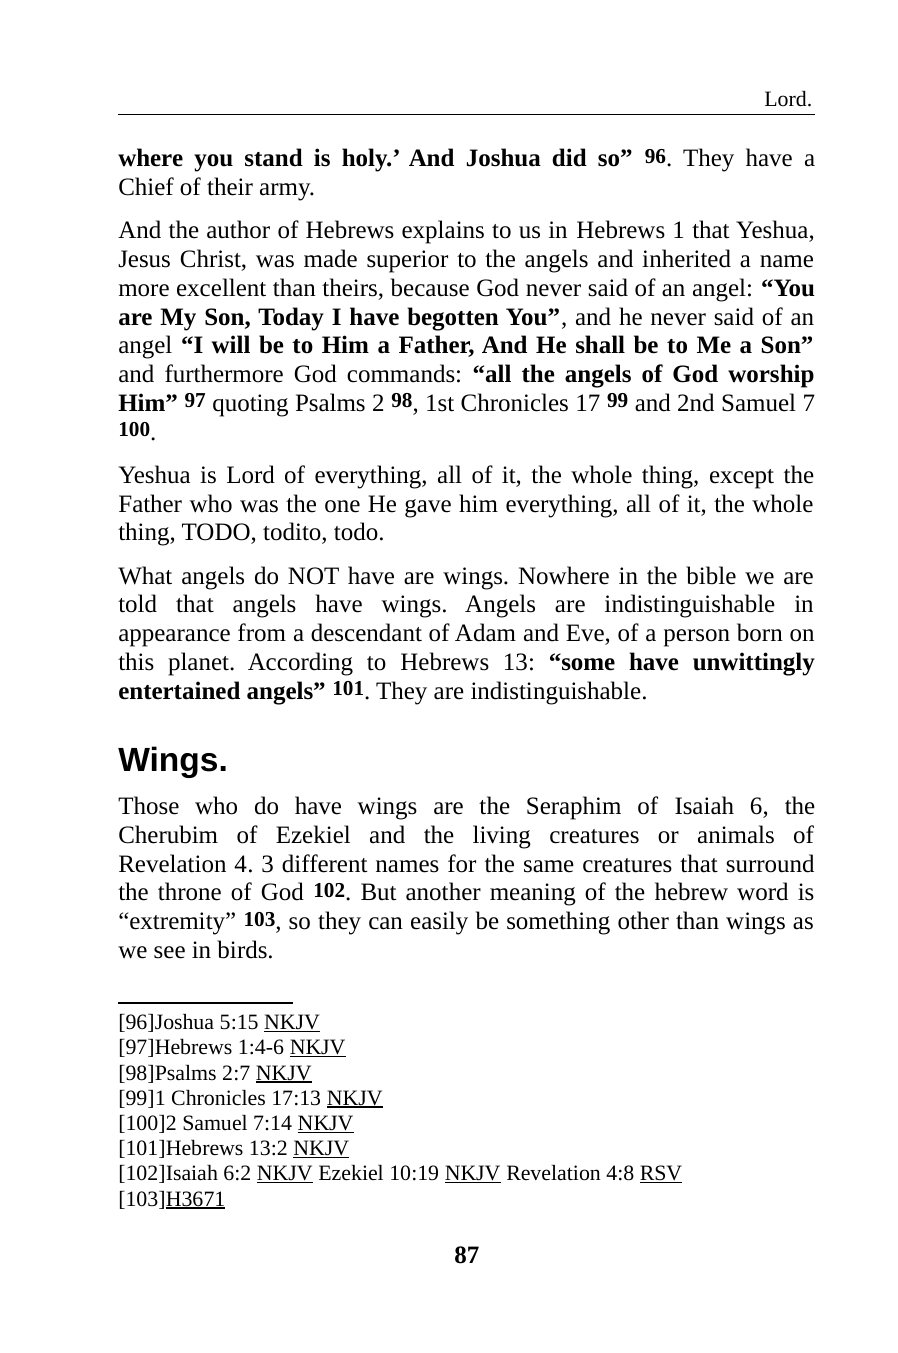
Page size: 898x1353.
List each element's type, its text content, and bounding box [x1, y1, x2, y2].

text And the author of Hebrews explains to us in Hebrews 1 that Yeshua, Jesus Christ, was made superior to the angels and inherited a name more excellent than theirs, because God never said of an angel: “You are My Son, Today I have begotten You”, and he never said of an angel “I will be to Him a Father, And He shall be to Me a Son” and furthermore God commands: “all the angels of God worship Him” quoting Psalms 2 , 1st Chronicles 17 and 2nd Samuel 7 . [118, 215, 815, 445]
text Those who do have wings are the Seraphim of Isaiah 6, the Cherubim of Ezekiel and the living creatures or animals of Revelation 4. 3 different names for the same creatures that surround the throne of God . But another meaning of the hebrew word is “extremity” , so they can easily be something other than wings as we see in birds. [118, 791, 815, 964]
text What angels do NOT have are wings. Nowhere in the bible we are told that angels have wings. Angels are indistinguishable in appearance from a descendant of Adam and Eve, of a person born on this planet. According to Hebrews 13: “some have unwittingly entertained angels” . They are indistinguishable. [118, 561, 815, 704]
text 2 Samuel 7:14 NKJV [118, 1110, 815, 1135]
text 1 Chronicles 17:13 NKJV [118, 1085, 815, 1110]
text Yeshua is Lord of everything, all of it, the whole thing, except the Father who was the one He gave him everything, all of it, the whole thing, TODO, todito, todo. [118, 460, 815, 546]
text Hebrews 13:2 NKJV [118, 1135, 815, 1160]
subtitle Wings. [118, 740, 815, 779]
text Psalms 2:7 NKJV [118, 1059, 815, 1085]
text Hebrews 1:4-6 NKJV [118, 1034, 815, 1059]
text Joshua 5:15 NKJV [118, 1009, 815, 1034]
text Isaiah 6:2 NKJV Ezekiel 10:19 NKJV Revelation 4:8 RSV [118, 1160, 815, 1186]
text H3671 [118, 1186, 815, 1211]
text where you stand is holy.’ And Joshua did so” . They have a Chief of their army. [118, 143, 815, 201]
